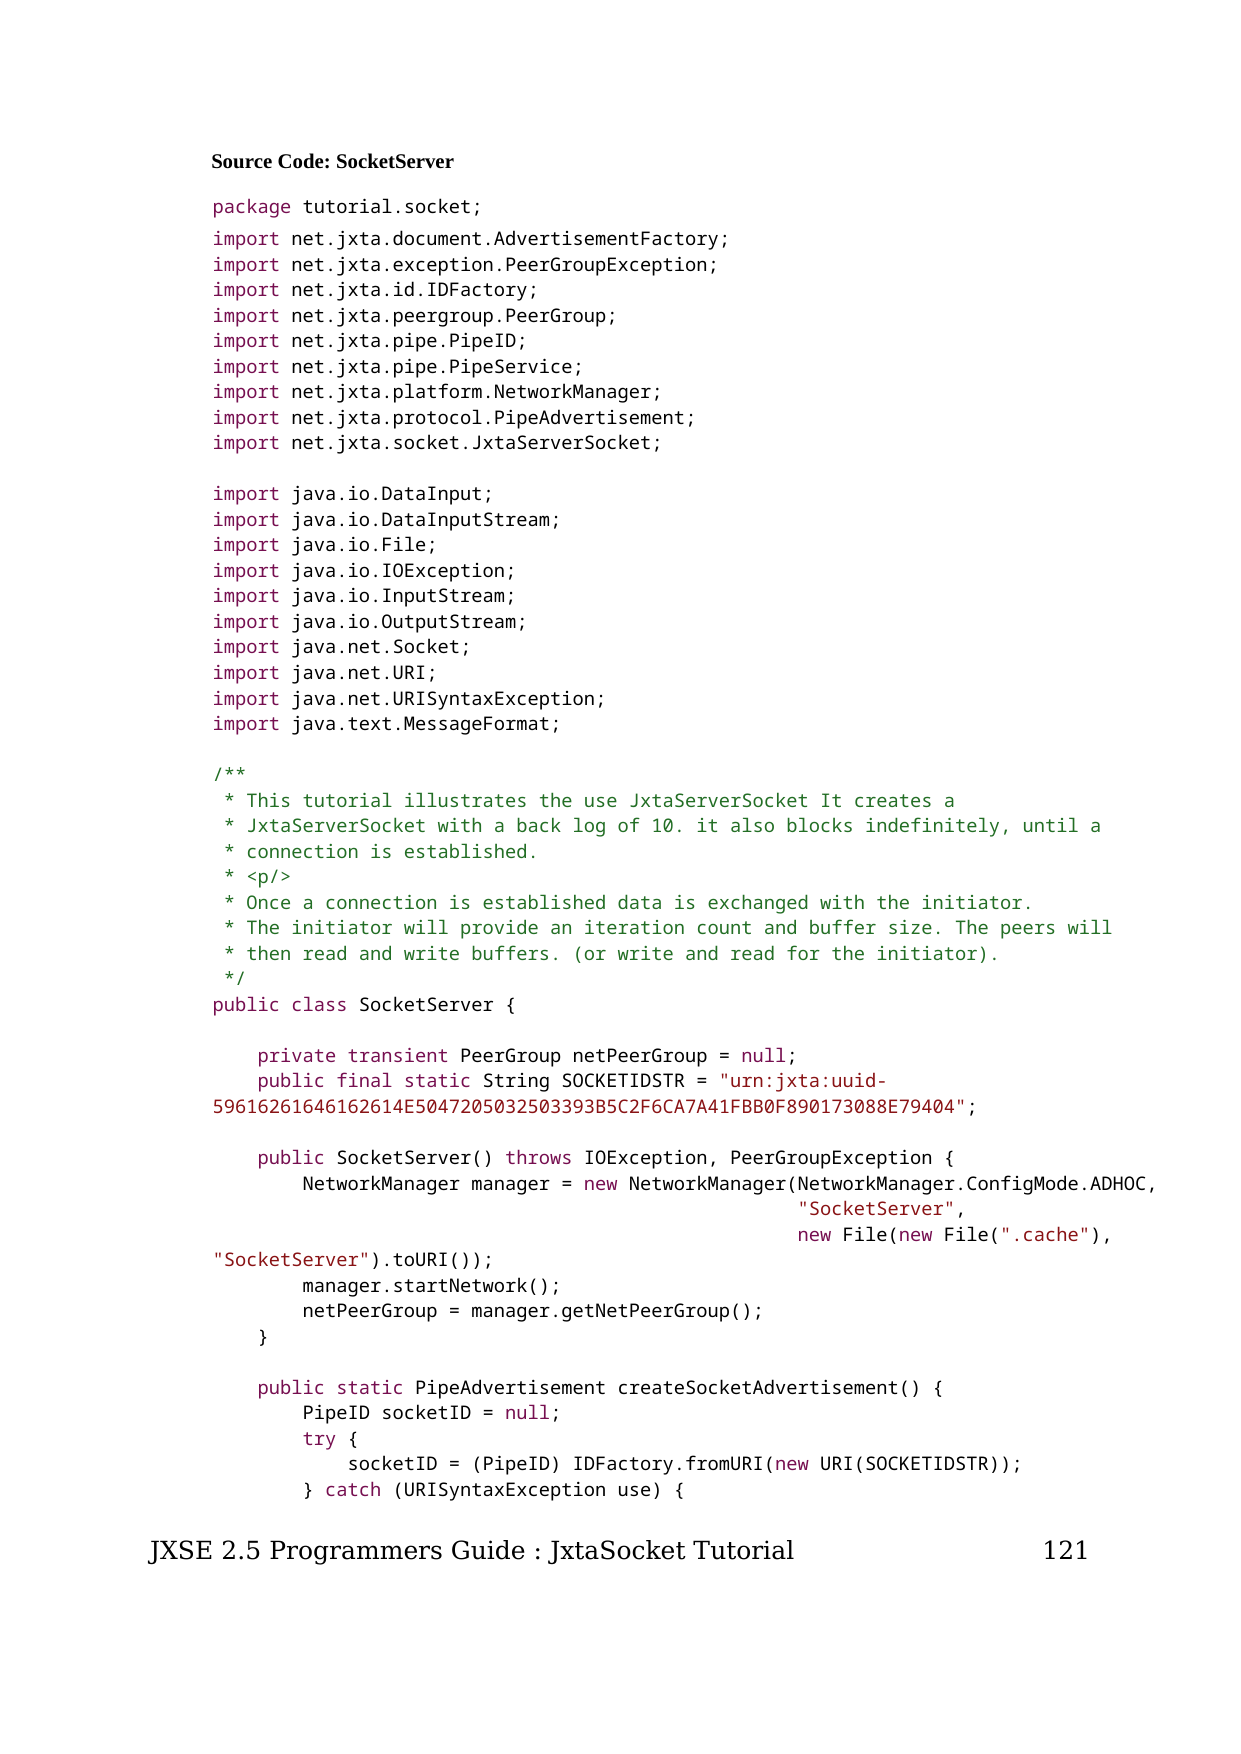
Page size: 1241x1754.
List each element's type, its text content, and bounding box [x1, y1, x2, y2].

text socketID = (PipeID) IDFactory.fromURI(new URI(SOCKETIDSTR)); [212, 1451, 1240, 1476]
text import net.jxta.pipe.PipeService; [212, 353, 1240, 379]
text PipeID socketID = null; [212, 1399, 1240, 1425]
text import net.jxta.document.AdvertisementFactory; [212, 226, 1240, 251]
text public final static String SOCKETIDSTR = "urn:jxta:uuid-59616261646162614E5047205032503393B5C2F6CA7A41FBB0F890173088E79404"; [212, 1068, 1240, 1119]
text * This tutorial illustrates the use JxtaServerSocket It creates a [212, 787, 1240, 813]
text * The initiator will provide an iteration count and buffer size. The peers will [212, 915, 1240, 940]
text package tutorial.socket; [212, 194, 1240, 219]
text import net.jxta.peergroup.PeerGroup; [212, 302, 1240, 328]
text * <p/> [212, 864, 1240, 889]
text new File(new File(".cache"), "SocketServer").toURI()); [212, 1221, 1240, 1272]
text public class SocketServer { [212, 991, 1240, 1017]
text import net.jxta.protocol.PipeAdvertisement; [212, 404, 1240, 430]
text * then read and write buffers. (or write and read for the initiator). [212, 940, 1240, 966]
text import java.net.URISyntaxException; [212, 685, 1240, 711]
text * JxtaServerSocket with a back log of 10. it also blocks indefinitely, until a [212, 813, 1240, 838]
text public static PipeAdvertisement createSocketAdvertisement() { [212, 1374, 1240, 1399]
text public SocketServer() throws IOException, PeerGroupException { [212, 1144, 1240, 1170]
text import java.io.InputStream; [212, 583, 1240, 608]
text import java.io.DataInputStream; [212, 506, 1240, 532]
text import java.io.DataInput; [212, 481, 1240, 506]
text import net.jxta.exception.PeerGroupException; [212, 251, 1240, 277]
text import java.net.URI; [212, 659, 1240, 685]
text import net.jxta.socket.JxtaServerSocket; [212, 430, 1240, 455]
text Source Code: SocketServer [211, 150, 1090, 173]
text import java.net.Socket; [212, 634, 1240, 659]
text import java.text.MessageFormat; [212, 711, 1240, 736]
text import net.jxta.platform.NetworkManager; [212, 379, 1240, 404]
text try { [212, 1425, 1240, 1451]
text * connection is established. [212, 838, 1240, 864]
text */ [212, 966, 1240, 991]
text manager.startNetwork(); [212, 1272, 1240, 1297]
text netPeerGroup = manager.getNetPeerGroup(); [212, 1297, 1240, 1323]
text import java.io.IOException; [212, 557, 1240, 583]
text NetworkManager manager = new NetworkManager(NetworkManager.ConfigMode.ADHOC, [212, 1170, 1240, 1195]
text import java.io.File; [212, 532, 1240, 557]
text } [212, 1323, 1240, 1348]
text * Once a connection is established data is exchanged with the initiator. [212, 889, 1240, 915]
text } catch (URISyntaxException use) { [212, 1476, 1240, 1502]
text /** [212, 762, 1240, 787]
text import java.io.OutputStream; [212, 608, 1240, 634]
text import net.jxta.id.IDFactory; [212, 277, 1240, 302]
text private transient PeerGroup netPeerGroup = null; [212, 1042, 1240, 1068]
text import net.jxta.pipe.PipeID; [212, 328, 1240, 353]
text "SocketServer", [212, 1195, 1240, 1221]
